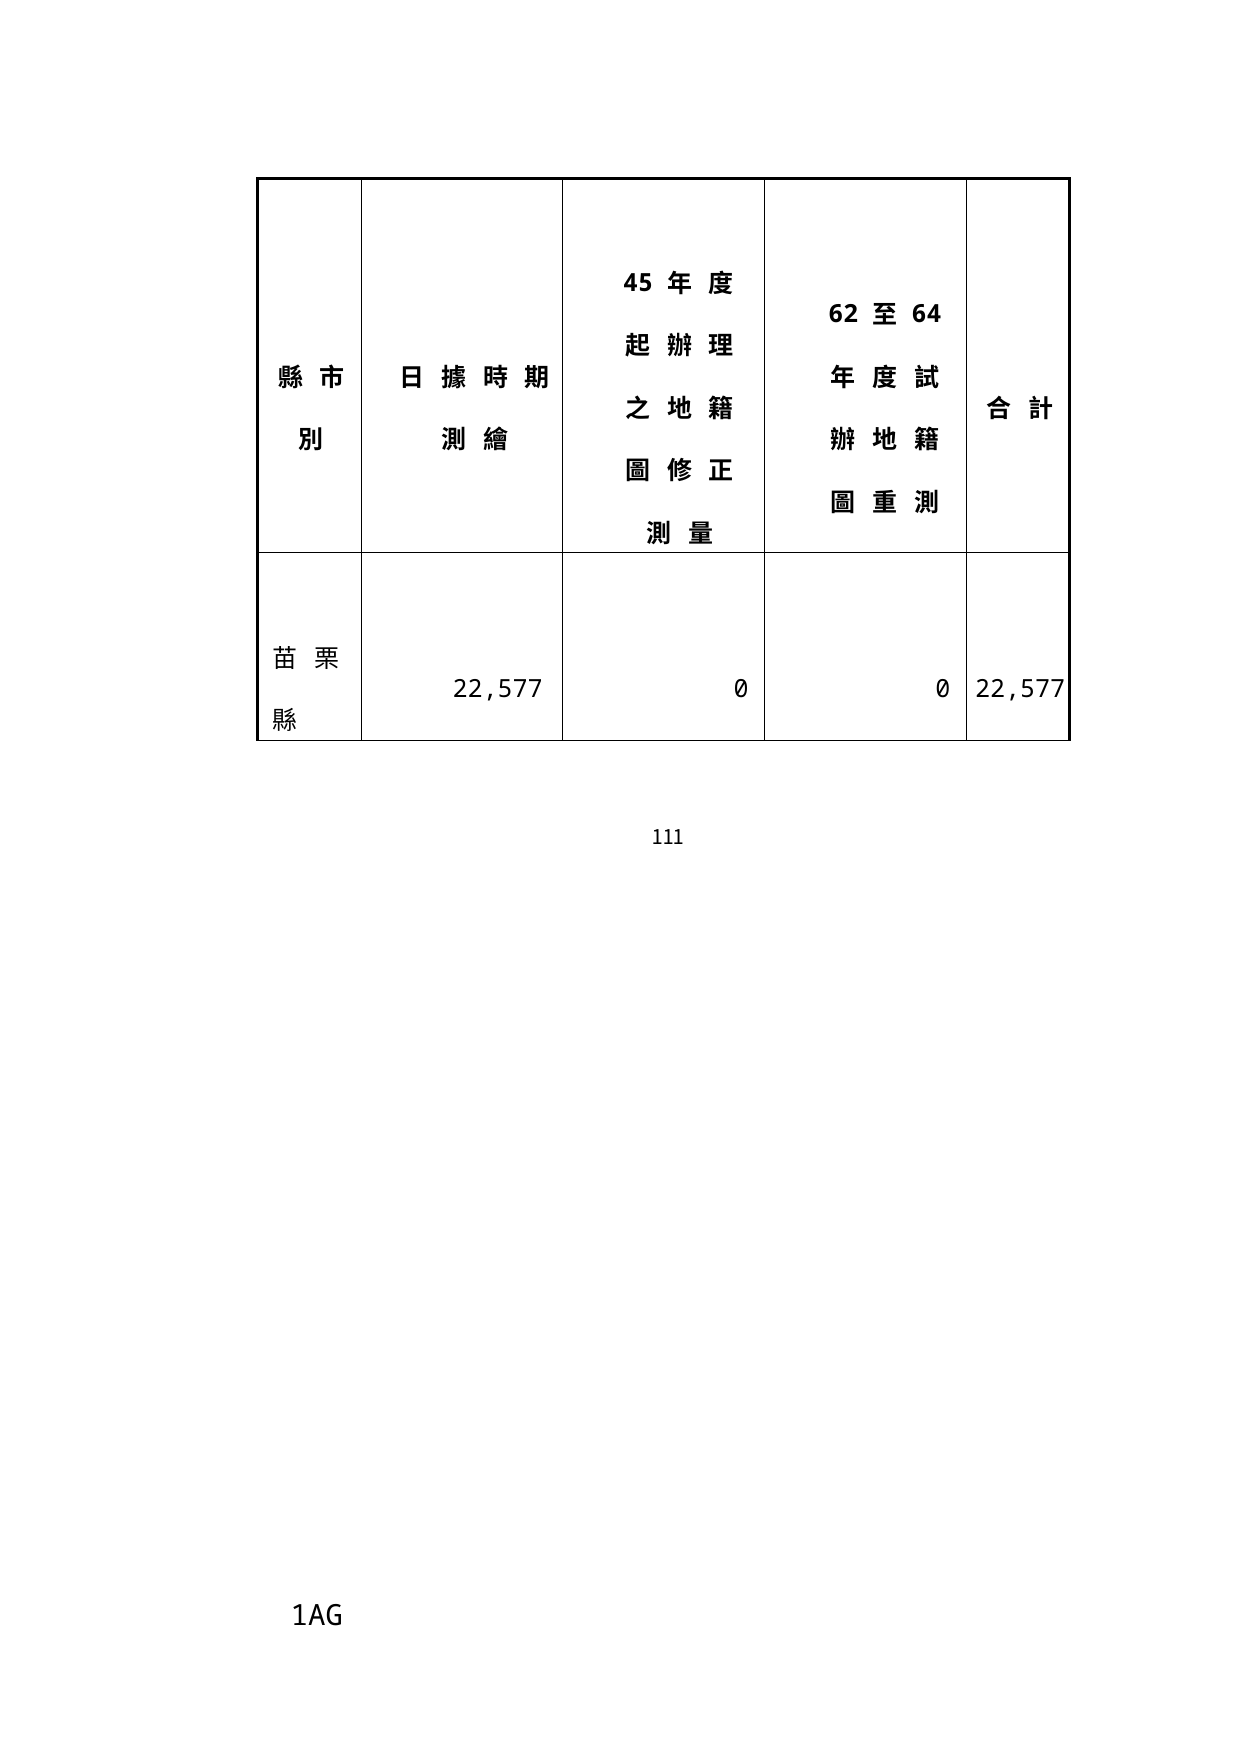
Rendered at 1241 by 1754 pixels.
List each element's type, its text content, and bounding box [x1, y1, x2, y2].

table_header 合計 [967, 180, 1068, 552]
table_header 45年度起辦理之地籍圖修正測量 [563, 180, 764, 552]
table_cell 22,577 [362, 553, 562, 740]
table_cell 苗栗縣 [259, 553, 361, 740]
table_cell 0 [563, 553, 764, 740]
table_header 日據時期測繪 [362, 180, 562, 552]
table_cell 0 [765, 553, 966, 740]
table_header 62至64年度試辦地籍圖重測 [765, 180, 966, 552]
table_cell 22,577 [967, 553, 1068, 740]
table_header 縣市別 [259, 180, 361, 552]
